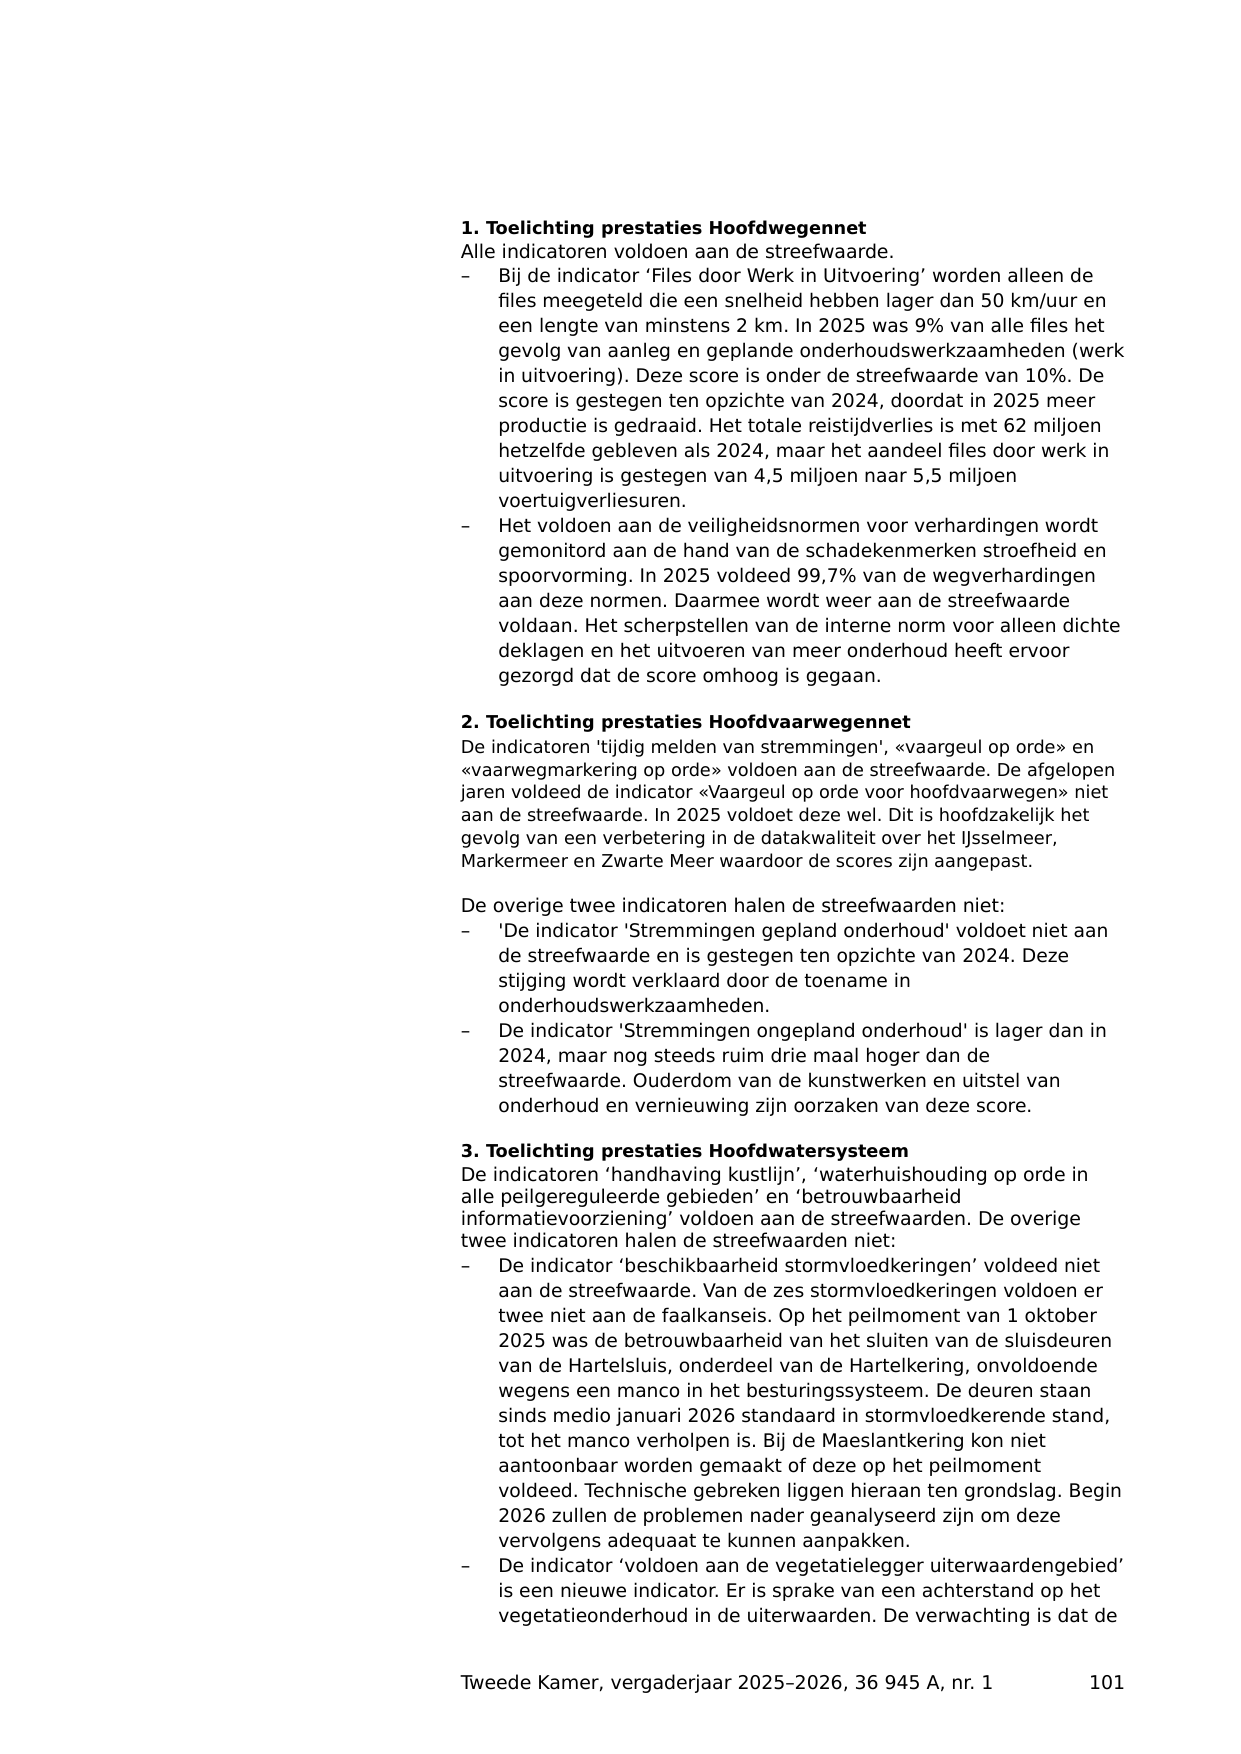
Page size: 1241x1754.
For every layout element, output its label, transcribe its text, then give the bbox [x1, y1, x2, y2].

text 1. Toelichting prestaties Hoofdwegennet [461, 216, 1125, 239]
list De indicator ‘beschikbaarheid stormvloedkeringen’ voldeed niet aan de streefwaarde. Van de zes stormvloedkeringen voldoen er twee niet aan de faalkanseis. Op het peilmoment van 1 oktober 2025 was de betrouwbaarheid van het sluiten van de sluisdeuren van de Hartelsluis, onderdeel van de Hartelkering, onvoldoende wegens een manco in het besturingssysteem. De deuren staan sinds medio januari 2026 standaard in stormvloedkerende stand, tot het manco verholpen is. Bij de Maeslantkering kon niet aantoonbaar worden gemaakt of deze op het peilmoment voldeed. Technische gebreken liggen hieraan ten grondslag. Begin 2026 zullen de problemen nader geanalyseerd zijn om deze vervolgens adequaat te kunnen aanpakken. [461, 1252, 1125, 1552]
text De indicatoren ‘handhaving kustlijn’, ‘waterhuishouding op orde in alle peilgereguleerde gebieden’ en ‘betrouwbaarheid informatievoorziening’ voldoen aan de streefwaarden. De overige twee indicatoren halen de streefwaarden niet: [461, 1164, 1125, 1252]
text Alle indicatoren voldoen aan de streefwaarde. [461, 241, 1125, 263]
list Het voldoen aan de veiligheidsnormen voor verhardingen wordt gemonitord aan de hand van de schadekenmerken stroefheid en spoorvorming. In 2025 voldeed 99,7% van de wegverhardingen aan deze normen. Daarmee wordt weer aan de streefwaarde voldaan. Het scherpstellen van de interne norm voor alleen dichte deklagen en het uitvoeren van meer onderhoud heeft ervoor gezorgd dat de score omhoog is gegaan. [461, 513, 1125, 688]
list 'De indicator 'Stremmingen gepland onderhoud' voldoet niet aan de streefwaarde en is gestegen ten opzichte van 2024. Deze stijging wordt verklaard door de toename in onderhoudswerkzaamheden. [461, 917, 1125, 1017]
list De indicator 'Stremmingen ongepland onderhoud' is lager dan in 2024, maar nog steeds ruim drie maal hoger dan de streefwaarde. Ouderdom van de kunstwerken en uitstel van onderhoud en vernieuwing zijn oorzaken van deze score. [461, 1017, 1125, 1117]
text De indicatoren 'tijdig melden van stremmingen', «vaargeul op orde» en «vaarwegmarkering op orde» voldoen aan de streefwaarde. De afgelopen jaren voldeed de indicator «Vaargeul op orde voor hoofdvaarwegen» niet aan de streefwaarde. In 2025 voldoet deze wel. Dit is hoofdzakelijk het gevolg van een verbetering in de datakwaliteit over het IJsselmeer, Markermeer en Zwarte Meer waardoor de scores zijn aangepast. [461, 735, 1125, 872]
text De overige twee indicatoren halen de streefwaarden niet: [461, 895, 1125, 917]
list Bij de indicator ‘Files door Werk in Uitvoering’ worden alleen de files meegeteld die een snelheid hebben lager dan 50 km/uur en een lengte van minstens 2 km. In 2025 was 9% van alle files het gevolg van aanleg en geplande onderhoudswerkzaamheden (werk in uitvoering). Deze score is onder de streefwaarde van 10%. De score is gestegen ten opzichte van 2024, doordat in 2025 meer productie is gedraaid. Het totale reistijdverlies is met 62 miljoen hetzelfde gebleven als 2024, maar het aandeel files door werk in uitvoering is gestegen van 4,5 miljoen naar 5,5 miljoen voertuigverliesuren. [461, 263, 1125, 513]
list De indicator ‘voldoen aan de vegetatielegger uiterwaardengebied’ is een nieuwe indicator. Er is sprake van een achterstand op het vegetatieonderhoud in de uiterwaarden. De verwachting is dat de [461, 1552, 1125, 1627]
text 3. Toelichting prestaties Hoofdwatersysteem [461, 1139, 1125, 1162]
text 2. Toelichting prestaties Hoofdvaarwegennet [461, 710, 1125, 733]
